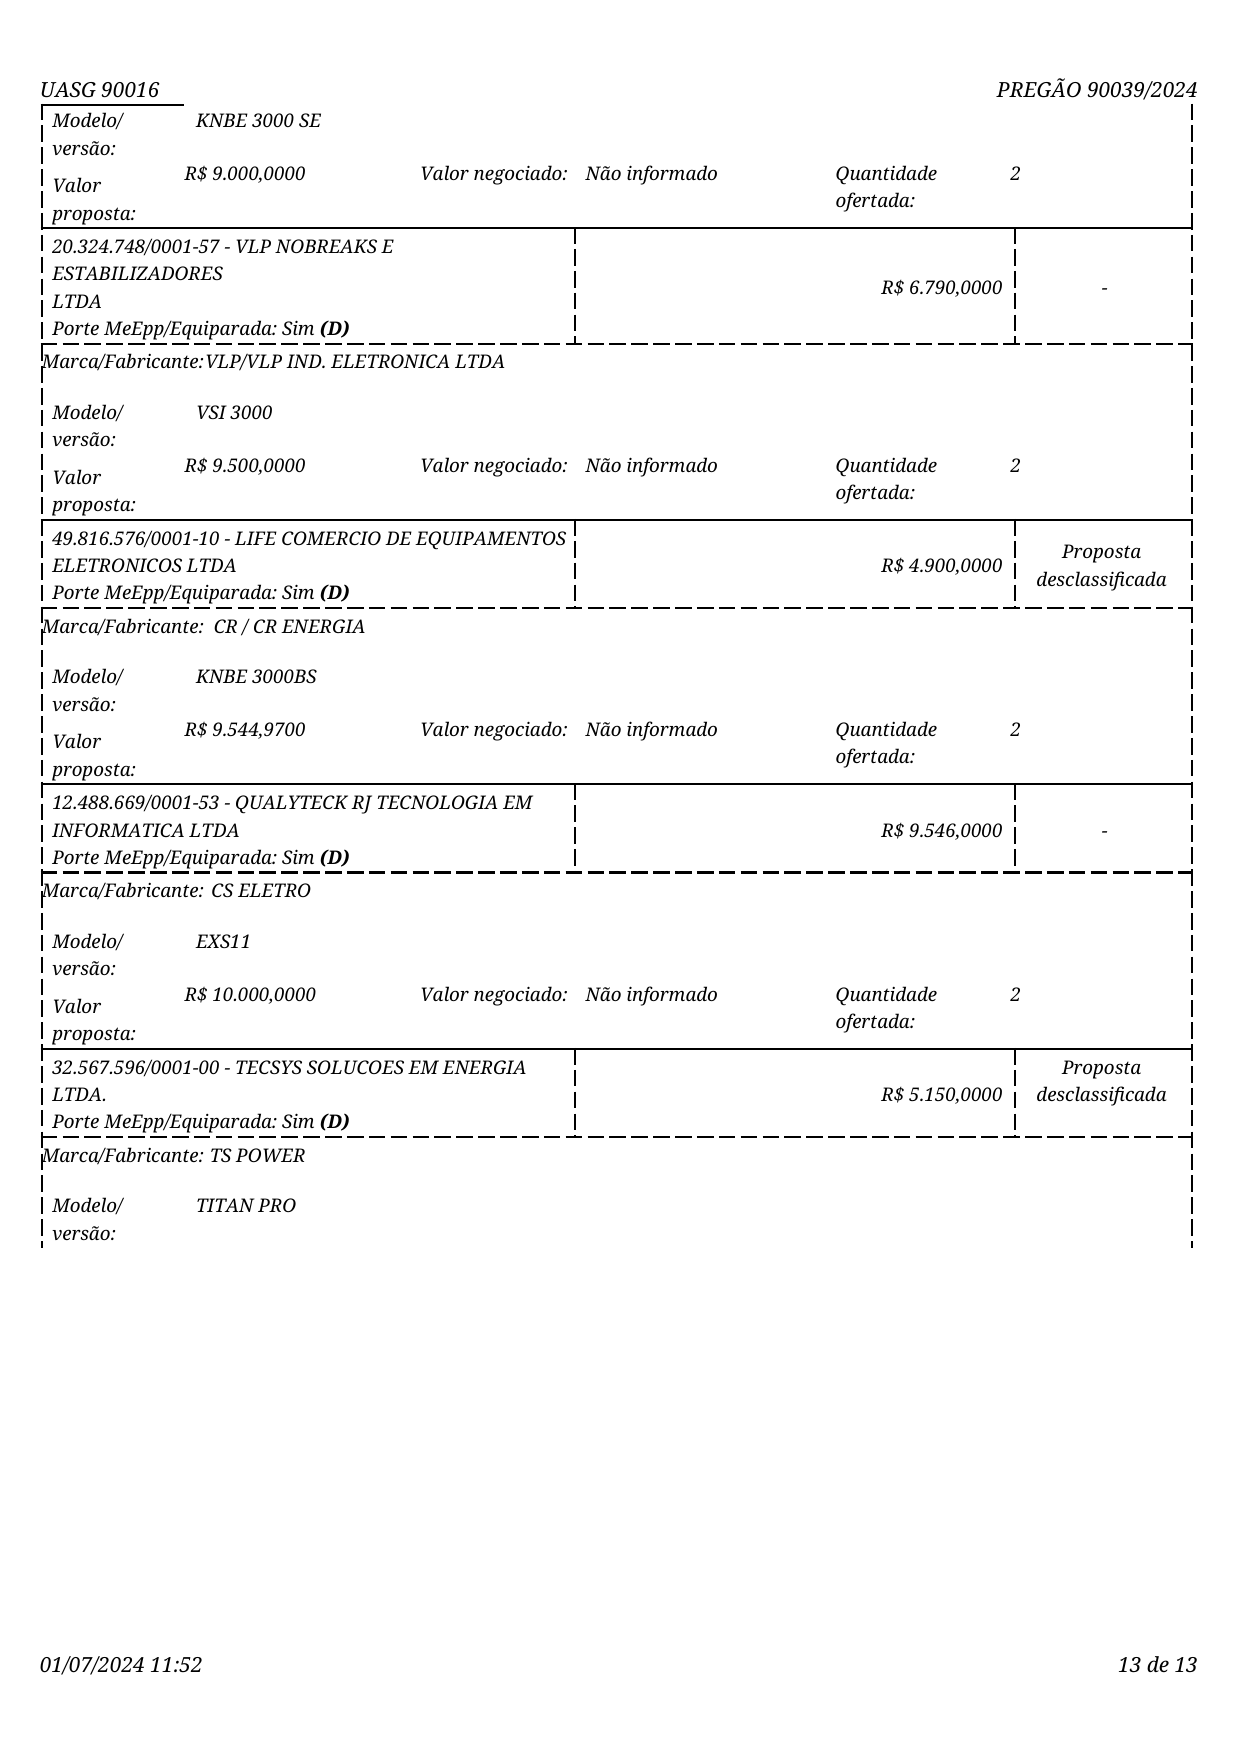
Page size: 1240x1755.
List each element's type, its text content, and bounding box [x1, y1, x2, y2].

table_cell [575, 871, 835, 924]
table_cell 12.488.669/0001-53 - QUALYTECK RJ TECNOLOGIA EM INFORMATICA LTDA Porte MeEpp/Equiparada: Sim (D) [42, 785, 575, 871]
table_cell Marca/Fabricante: TS POWER [42, 1136, 575, 1189]
table_cell R$ 6.790,0000 [835, 229, 1014, 342]
table_cell TITAN PRO [184, 1189, 575, 1247]
table_cell EXS11 [184, 924, 575, 975]
table_cell Não informado [575, 154, 835, 227]
table_cell [575, 104, 835, 154]
table_cell [835, 1189, 1192, 1247]
table_cell [575, 229, 835, 342]
table_cell [575, 1050, 835, 1136]
table_cell [575, 1136, 835, 1189]
table_cell [835, 104, 1192, 154]
table_cell Modelo/versão: Valor proposta: [42, 660, 184, 783]
table_cell Modelo/versão: Valor proposta: [42, 924, 184, 1048]
table_cell [575, 395, 835, 446]
table_cell [575, 521, 835, 607]
table_cell [575, 343, 835, 395]
table_cell R$ 9.546,0000 [835, 785, 1014, 871]
table_cell 2 [1000, 446, 1192, 519]
table_cell 2 [1000, 154, 1192, 227]
table_cell [575, 607, 835, 660]
table_cell [835, 607, 1192, 660]
table_cell Não informado [575, 446, 835, 519]
table_cell [575, 785, 835, 871]
table_cell KNBE 3000 SE [184, 104, 575, 154]
table_cell Não informado [575, 975, 835, 1048]
table_cell Quantidade ofertada: [835, 154, 1000, 227]
table_cell Quantidade ofertada: [835, 446, 1000, 519]
table_cell 20.324.748/0001-57 - VLP NOBREAKS E ESTABILIZADORES LTDA Porte MeEpp/Equiparada: Sim (D) [42, 229, 575, 342]
table_cell KNBE 3000BS [184, 660, 575, 710]
table_cell Modelo/versão: [42, 1189, 184, 1247]
table_cell 2 [1000, 710, 1192, 783]
table_cell [835, 395, 1192, 446]
table_cell Proposta desclassificada [1015, 521, 1192, 607]
table_cell VSI 3000 [184, 395, 575, 446]
table_cell 32.567.596/0001-00 - TECSYS SOLUCOES EM ENERGIA LTDA. Porte MeEpp/Equiparada: Sim (D) [42, 1050, 575, 1136]
table_cell [835, 924, 1192, 975]
table_cell Marca/Fabricante: CS ELETRO [42, 871, 575, 924]
table_cell [835, 660, 1192, 710]
table_cell R$ 9.544,9700 Valor negociado: [184, 710, 575, 783]
table_cell R$ 4.900,0000 [835, 521, 1014, 607]
table_cell Quantidade ofertada: [835, 710, 1000, 783]
table_cell [835, 1136, 1192, 1189]
table_cell R$ 10.000,0000 Valor negociado: [184, 975, 575, 1048]
table_cell [835, 343, 1192, 395]
table_cell R$ 5.150,0000 [835, 1050, 1014, 1136]
table_cell - [1015, 229, 1192, 342]
table_cell [835, 871, 1192, 924]
table_cell Quantidade ofertada: [835, 975, 1000, 1048]
table_cell R$ 9.500,0000 Valor negociado: [184, 446, 575, 519]
table_cell Proposta desclassificada [1015, 1050, 1192, 1136]
table_cell Modelo/versão: Valor proposta: [42, 106, 184, 227]
table_cell Marca/Fabricante: CR / CR ENERGIA [42, 607, 575, 660]
table_cell 2 [1000, 975, 1192, 1048]
table_cell [575, 660, 835, 710]
table_cell - [1015, 785, 1192, 871]
table_cell Modelo/versão: Valor proposta: [42, 395, 184, 519]
table_cell [575, 1189, 835, 1247]
table_cell [575, 924, 835, 975]
table_cell 49.816.576/0001-10 - LIFE COMERCIO DE EQUIPAMENTOS ELETRONICOS LTDA Porte MeEpp/Equiparada: Sim (D) [42, 521, 575, 607]
table_cell Não informado [575, 710, 835, 783]
table_cell R$ 9.000,0000 Valor negociado: [184, 154, 575, 227]
table_cell Marca/Fabricante: VLP/VLP IND. ELETRONICA LTDA [42, 343, 575, 395]
